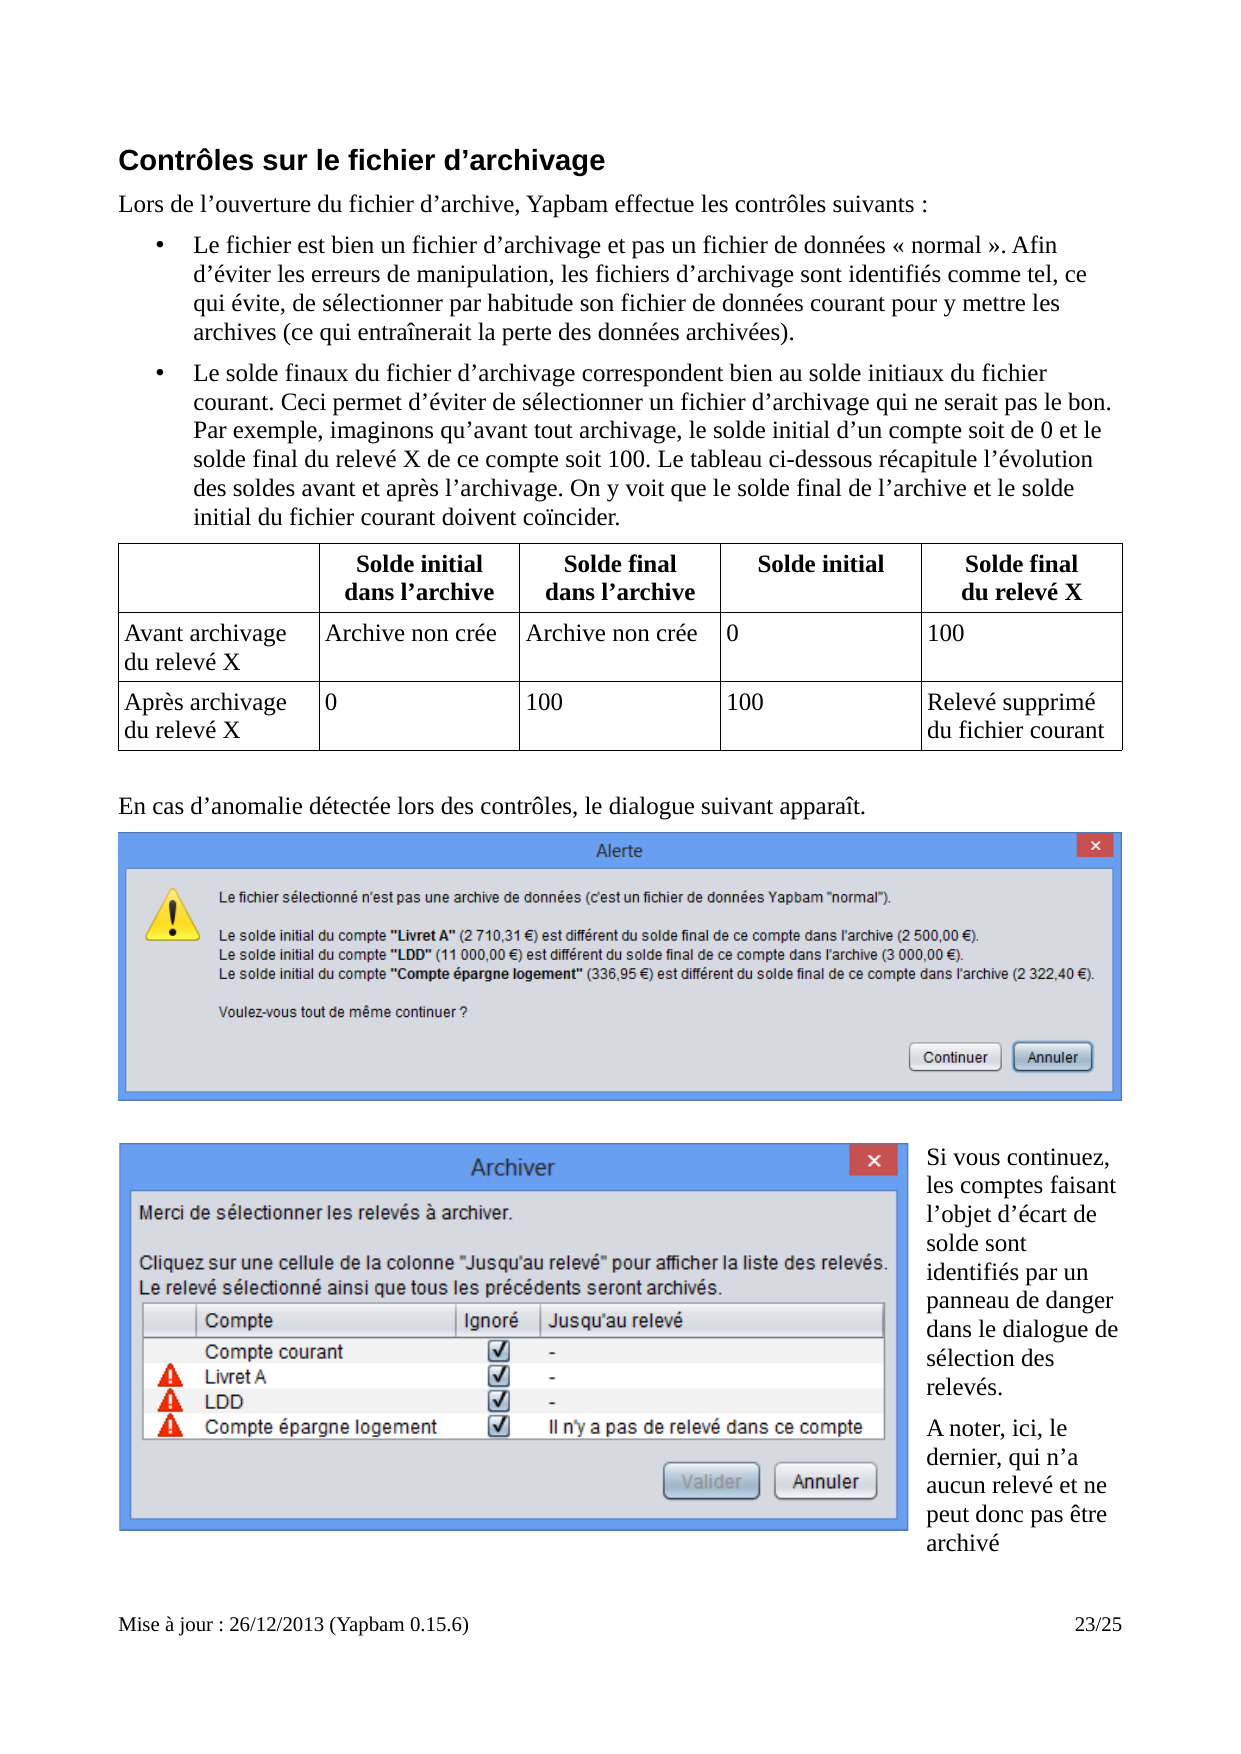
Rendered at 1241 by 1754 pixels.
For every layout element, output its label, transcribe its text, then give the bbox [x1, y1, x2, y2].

text A noter, ici, le dernier, qui n’a aucun relevé et ne peut donc pas être archivé [118, 1413, 1122, 1557]
subtitle Contrôles sur le fichier d’archivage [118, 143, 1122, 177]
table_header Solde final dans l’archive [520, 544, 720, 612]
table_cell 100 [520, 682, 720, 750]
text Lors de l’ouverture du fichier d’archive, Yapbam effectue les contrôles suivants : [118, 189, 1122, 218]
text Si vous continuez, les comptes faisant l’objet d’écart de solde sont identifiés par un panneau de danger dans le dialogue de sélection des relevés. [118, 1142, 1122, 1400]
picture [119, 1143, 909, 1531]
table_cell Relevé supprimé du fichier courant [922, 682, 1122, 750]
table_cell 0 [721, 613, 921, 681]
table_header [119, 544, 319, 612]
text En cas d’anomalie détectée lors des contrôles, le dialogue suivant apparaît. [118, 791, 1122, 820]
list Le fichier est bien un fichier d’archivage et pas un fichier de données « normal ». Afin d’éviter les erreurs de manipulation, les fichiers d’archivage sont identifiés comme tel, ce qui évite, de sélectionner par habitude son fichier de données courant pour y mettre les archives (ce qui entraînerait la perte des données archivées). [156, 230, 1122, 345]
table_cell 0 [320, 682, 519, 750]
table_header Solde initial dans l’archive [320, 544, 519, 612]
table_cell 100 [922, 613, 1122, 681]
table_cell 100 [721, 682, 921, 750]
table_cell Archive non crée [320, 613, 519, 681]
table_cell Après archivage du relevé X [119, 682, 319, 750]
table_cell Avant archivage du relevé X [119, 613, 319, 681]
list Le solde finaux du fichier d’archivage correspondent bien au solde initiaux du fichier courant. Ceci permet d’éviter de sélectionner un fichier d’archivage qui ne serait pas le bon. Par exemple, imaginons qu’avant tout archivage, le solde initial d’un compte soit de 0 et le solde final du relevé X de ce compte soit 100. Le tableau ci-dessous récapitule l’évolution des soldes avant et après l’archivage. On y voit que le solde final de l’archive et le solde initial du fichier courant doivent coïncider. [156, 358, 1122, 530]
table_cell Archive non crée [520, 613, 720, 681]
picture [118, 832, 1122, 1101]
table_header Solde initial [721, 544, 921, 612]
table_header Solde final du relevé X [922, 544, 1122, 612]
